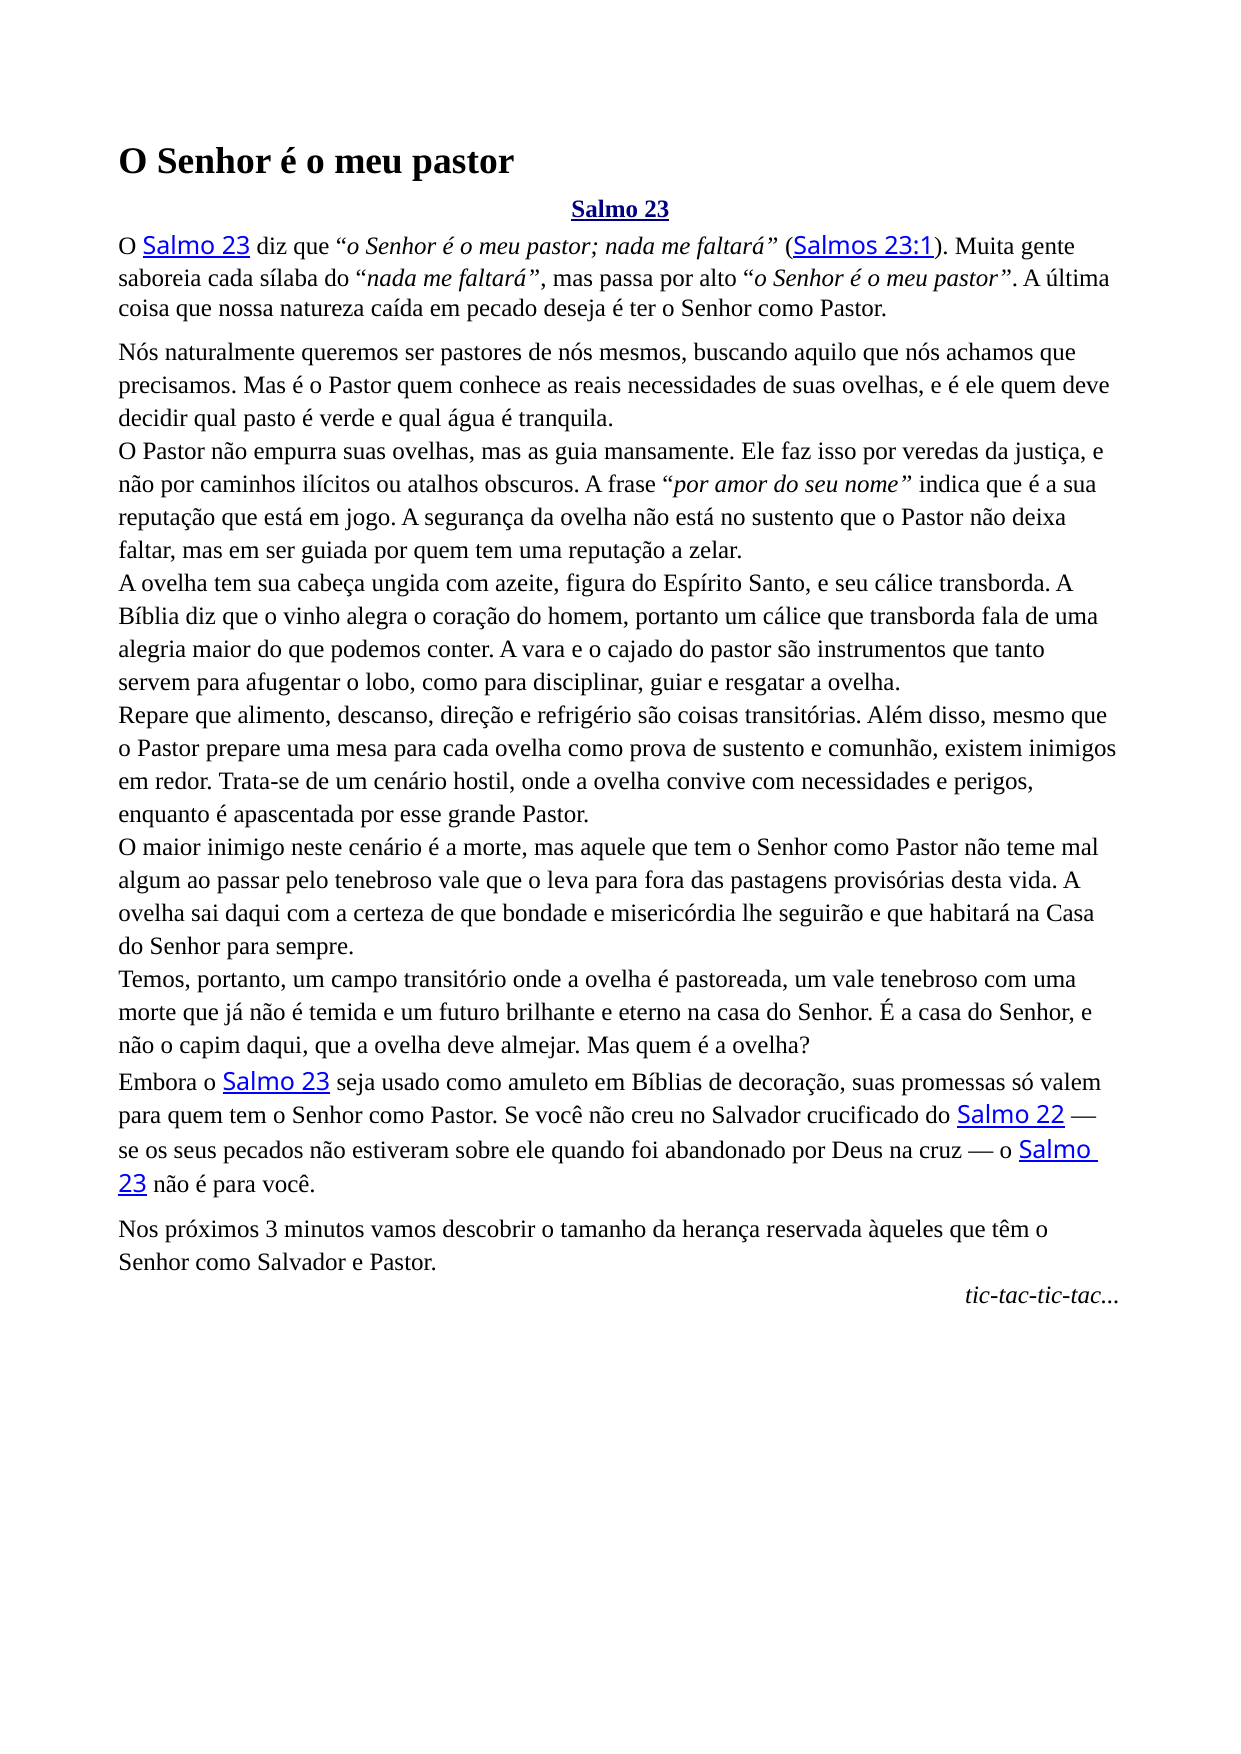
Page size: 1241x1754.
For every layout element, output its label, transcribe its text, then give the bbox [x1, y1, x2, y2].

text tic-tac-tic-tac... [118, 1280, 1122, 1309]
subtitle O Senhor é o meu pastor [118, 139, 1122, 182]
text Temos, portanto, um campo transitório onde a ovelha é pastoreada, um vale tenebroso com uma morte que já não é temida e um futuro brilhante e eterno na casa do Senhor. É a casa do Senhor, e não o capim daqui, que a ovelha deve almejar. Mas quem é a ovelha? [118, 964, 1122, 1059]
text O Salmo 23 diz que “o Senhor é o meu pastor; nada me faltará” (Salmos 23:1). Muita gente saboreia cada sílaba do “nada me faltará”, mas passa por alto “o Senhor é o meu pastor”. A última coisa que nossa natureza caída em pecado deseja é ter o Senhor como Pastor. [118, 228, 1122, 322]
text O Pastor não empurra suas ovelhas, mas as guia mansamente. Ele faz isso por veredas da justiça, e não por caminhos ilícitos ou atalhos obscuros. A frase “por amor do seu nome” indica que é a sua reputação que está em jogo. A segurança da ovelha não está no sustento que o Pastor não deixa faltar, mas em ser guiada por quem tem uma reputação a zelar. [118, 436, 1122, 563]
text O maior inimigo neste cenário é a morte, mas aquele que tem o Senhor como Pastor não teme mal algum ao passar pelo tenebroso vale que o leva para fora das pastagens provisórias desta vida. A ovelha sai daqui com a certeza de que bondade e misericórdia lhe seguirão e que habitará na Casa do Senhor para sempre. [118, 832, 1122, 960]
text Embora o Salmo 23 seja usado como amuleto em Bíblias de decoração, suas promessas só valem para quem tem o Senhor como Pastor. Se você não creu no Salvador crucificado do Salmo 22 — se os seus pecados não estiveram sobre ele quando foi abandonado por Deus na cruz — o Salmo 23 não é para você. [118, 1063, 1122, 1199]
text Nos próximos 3 minutos vamos descobrir o tamanho da herança reservada àqueles que têm o Senhor como Salvador e Pastor. [118, 1214, 1122, 1276]
text Nós naturalmente queremos ser pastores de nós mesmos, buscando aquilo que nós achamos que precisamos. Mas é o Pastor quem conhece as reais necessidades de suas ovelhas, e é ele quem deve decidir qual pasto é verde e qual água é tranquila. [118, 337, 1122, 431]
text Salmo 23 [118, 194, 1122, 223]
text A ovelha tem sua cabeça ungida com azeite, figura do Espírito Santo, e seu cálice transborda. A Bíblia diz que o vinho alegra o coração do homem, portanto um cálice que transborda fala de uma alegria maior do que podemos conter. A vara e o cajado do pastor são instrumentos que tanto servem para afugentar o lobo, como para disciplinar, guiar e resgatar a ovelha. [118, 568, 1122, 696]
text Repare que alimento, descanso, direção e refrigério são coisas transitórias. Além disso, mesmo que o Pastor prepare uma mesa para cada ovelha como prova de sustento e comunhão, existem inimigos em redor. Trata-se de um cenário hostil, onde a ovelha convive com necessidades e perigos, enquanto é apascentada por esse grande Pastor. [118, 700, 1122, 828]
